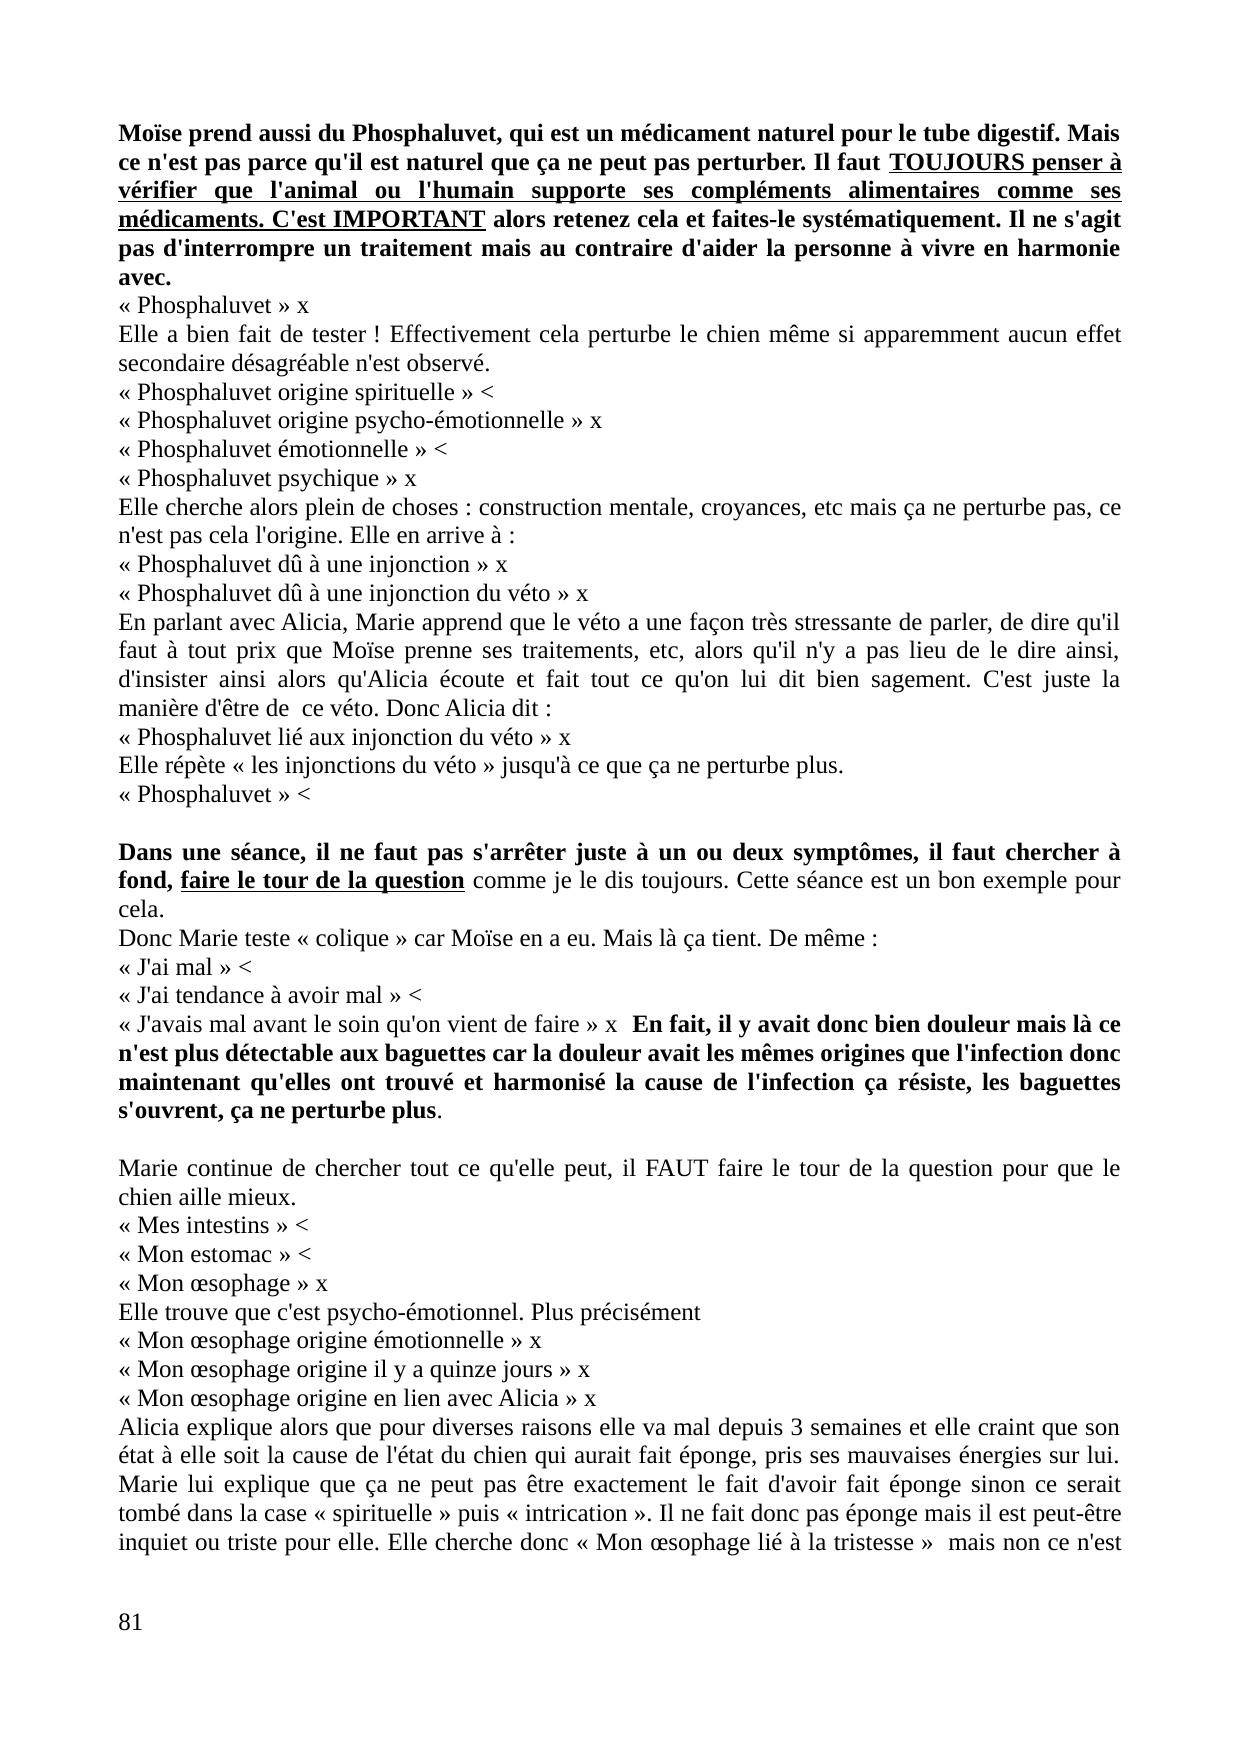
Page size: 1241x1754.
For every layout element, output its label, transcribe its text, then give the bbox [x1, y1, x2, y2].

text Donc Marie teste « colique » car Moïse en a eu. Mais là ça tient. De même : [118, 923, 1122, 952]
text « Mes intestins » < [118, 1211, 1122, 1239]
text Elle trouve que c'est psycho-émotionnel. Plus précisément [118, 1297, 1122, 1326]
text « Phosphaluvet dû à une injonction du véto » x [118, 578, 1122, 607]
text « Phosphaluvet origine spirituelle » < [118, 377, 1122, 406]
text Elle cherche alors plein de choses : construction mentale, croyances, etc mais ça ne perturbe pas, ce n'est pas cela l'origine. Elle en arrive à : [118, 492, 1122, 549]
text « Phosphaluvet psychique » x [118, 463, 1122, 492]
text Elle répète « les injonctions du véto » jusqu'à ce que ça ne perturbe plus. [118, 751, 1122, 779]
text « Mon œsophage » x [118, 1268, 1122, 1297]
text « Mon œsophage origine émotionnelle » x [118, 1326, 1122, 1354]
text « Mon œsophage origine en lien avec Alicia » x [118, 1383, 1122, 1412]
text Elle a bien fait de tester ! Effectivement cela perturbe le chien même si apparemment aucun effet secondaire désagréable n'est observé. [118, 319, 1122, 377]
text « J'avais mal avant le soin qu'on vient de faire » x En fait, il y avait donc bien douleur mais là ce n'est plus détectable aux baguettes car la douleur avait les mêmes origines que l'infection donc maintenant qu'elles ont trouvé et harmonisé la cause de l'infection ça résiste, les baguettes s'ouvrent, ça ne perturbe plus. [118, 1009, 1122, 1124]
text médicaments. C'est IMPORTANT alors retenez cela et faites-le systématiquement. Il ne s'agit pas d'interrompre un traitement mais au contraire d'aider la personne à vivre en harmonie avec. [118, 202, 1122, 291]
text Marie continue de chercher tout ce qu'elle peut, il FAUT faire le tour de la question pour que le chien aille mieux. [118, 1153, 1122, 1211]
text « Phosphaluvet » x [118, 291, 1122, 319]
text En parlant avec Alicia, Marie apprend que le véto a une façon très stressante de parler, de dire qu'il faut à tout prix que Moïse prenne ses traitements, etc, alors qu'il n'y a pas lieu de le dire ainsi, d'insister ainsi alors qu'Alicia écoute et fait tout ce qu'on lui dit bien sagement. C'est juste la manière d'être de ce véto. Donc Alicia dit : [118, 607, 1122, 722]
text « J'ai tendance à avoir mal » < [118, 981, 1122, 1009]
text « J'ai mal » < [118, 952, 1122, 981]
text Dans une séance, il ne faut pas s'arrêter juste à un ou deux symptômes, il faut chercher à fond, faire le tour de la question comme je le dis toujours. Cette séance est un bon exemple pour cela. [118, 837, 1122, 923]
text « Phosphaluvet dû à une injonction » x [118, 549, 1122, 578]
text Alicia explique alors que pour diverses raisons elle va mal depuis 3 semaines et elle craint que son état à elle soit la cause de l'état du chien qui aurait fait éponge, pris ses mauvaises énergies sur lui. Marie lui explique que ça ne peut pas être exactement le fait d'avoir fait éponge sinon ce serait tombé dans la case « spirituelle » puis « intrication ». Il ne fait donc pas éponge mais il est peut-être inquiet ou triste pour elle. Elle cherche donc « Mon œsophage lié à la tristesse » mais non ce n'est [118, 1412, 1122, 1556]
text « Phosphaluvet » < [118, 779, 1122, 808]
text « Phosphaluvet origine psycho-émotionnelle » x [118, 406, 1122, 434]
text « Phosphaluvet lié aux injonction du véto » x [118, 722, 1122, 751]
text « Phosphaluvet émotionnelle » < [118, 434, 1122, 463]
text « Mon estomac » < [118, 1239, 1122, 1268]
text Moïse prend aussi du Phosphaluvet, qui est un médicament naturel pour le tube digestif. Mais ce n'est pas parce qu'il est naturel que ça ne peut pas perturber. Il faut TOUJOURS penser à vérifier que l'animal ou l'humain supporte ses compléments alimentaires comme ses [118, 118, 1122, 201]
text « Mon œsophage origine il y a quinze jours » x [118, 1354, 1122, 1383]
